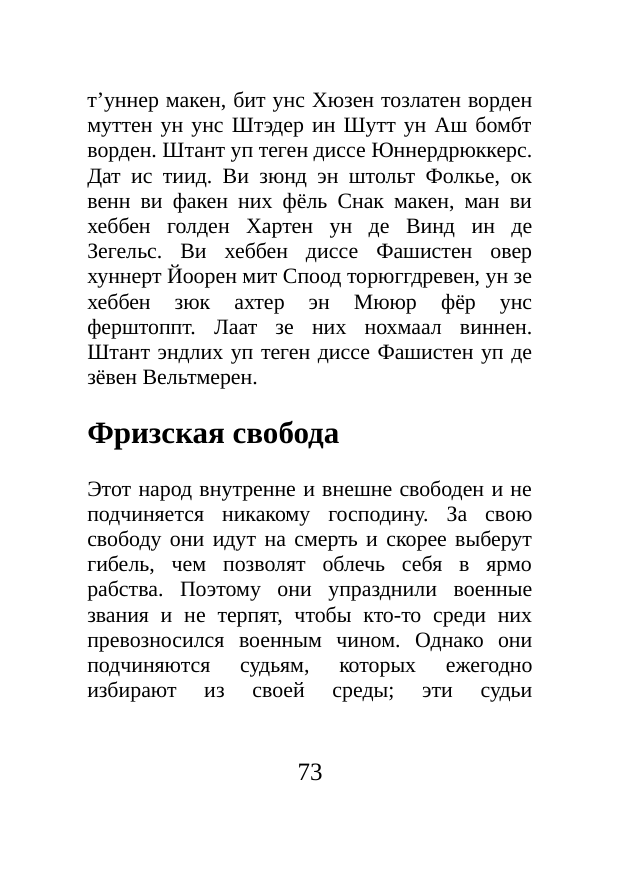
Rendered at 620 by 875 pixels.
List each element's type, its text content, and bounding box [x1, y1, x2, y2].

text Фризская свобода [87, 415, 532, 450]
text т’уннер макен, бит унс Хюзен тозлатен ворден муттен ун унс Штэдер ин Шутт ун Аш бомбт ворден. Штант уп теген диссе Юннердрюккерс. Дат ис тиид. Ви зюнд эн штольт Фолкье, ок венн ви факен них фёль Снак макен, ман ви хеббен голден Хартен ун де Винд ин де Зегельс. Ви хеббен диссе Фашистен овер хуннерт Йоорен мит Споод торюггдревен, ун зе хеббен зюк ахтер эн Мююр фёр унс ферштоппт. Лаат зе них нохмаал виннен. Штант эндлих уп теген диссе Фашистен уп де зёвен Вельтмерен. [87, 87, 532, 389]
text Этот народ внутренне и внешне свободен и не подчиняется никакому господину. За свою свободу они идут на смерть и скорее выберут гибель, чем позволят облечь себя в ярмо рабства. Поэтому они упразднили военные звания и не терпят, чтобы кто-то среди них превозносился военным чином. Однако они подчиняются судьям, которых ежегодно избирают из своей среды; эти судьи [87, 476, 532, 702]
